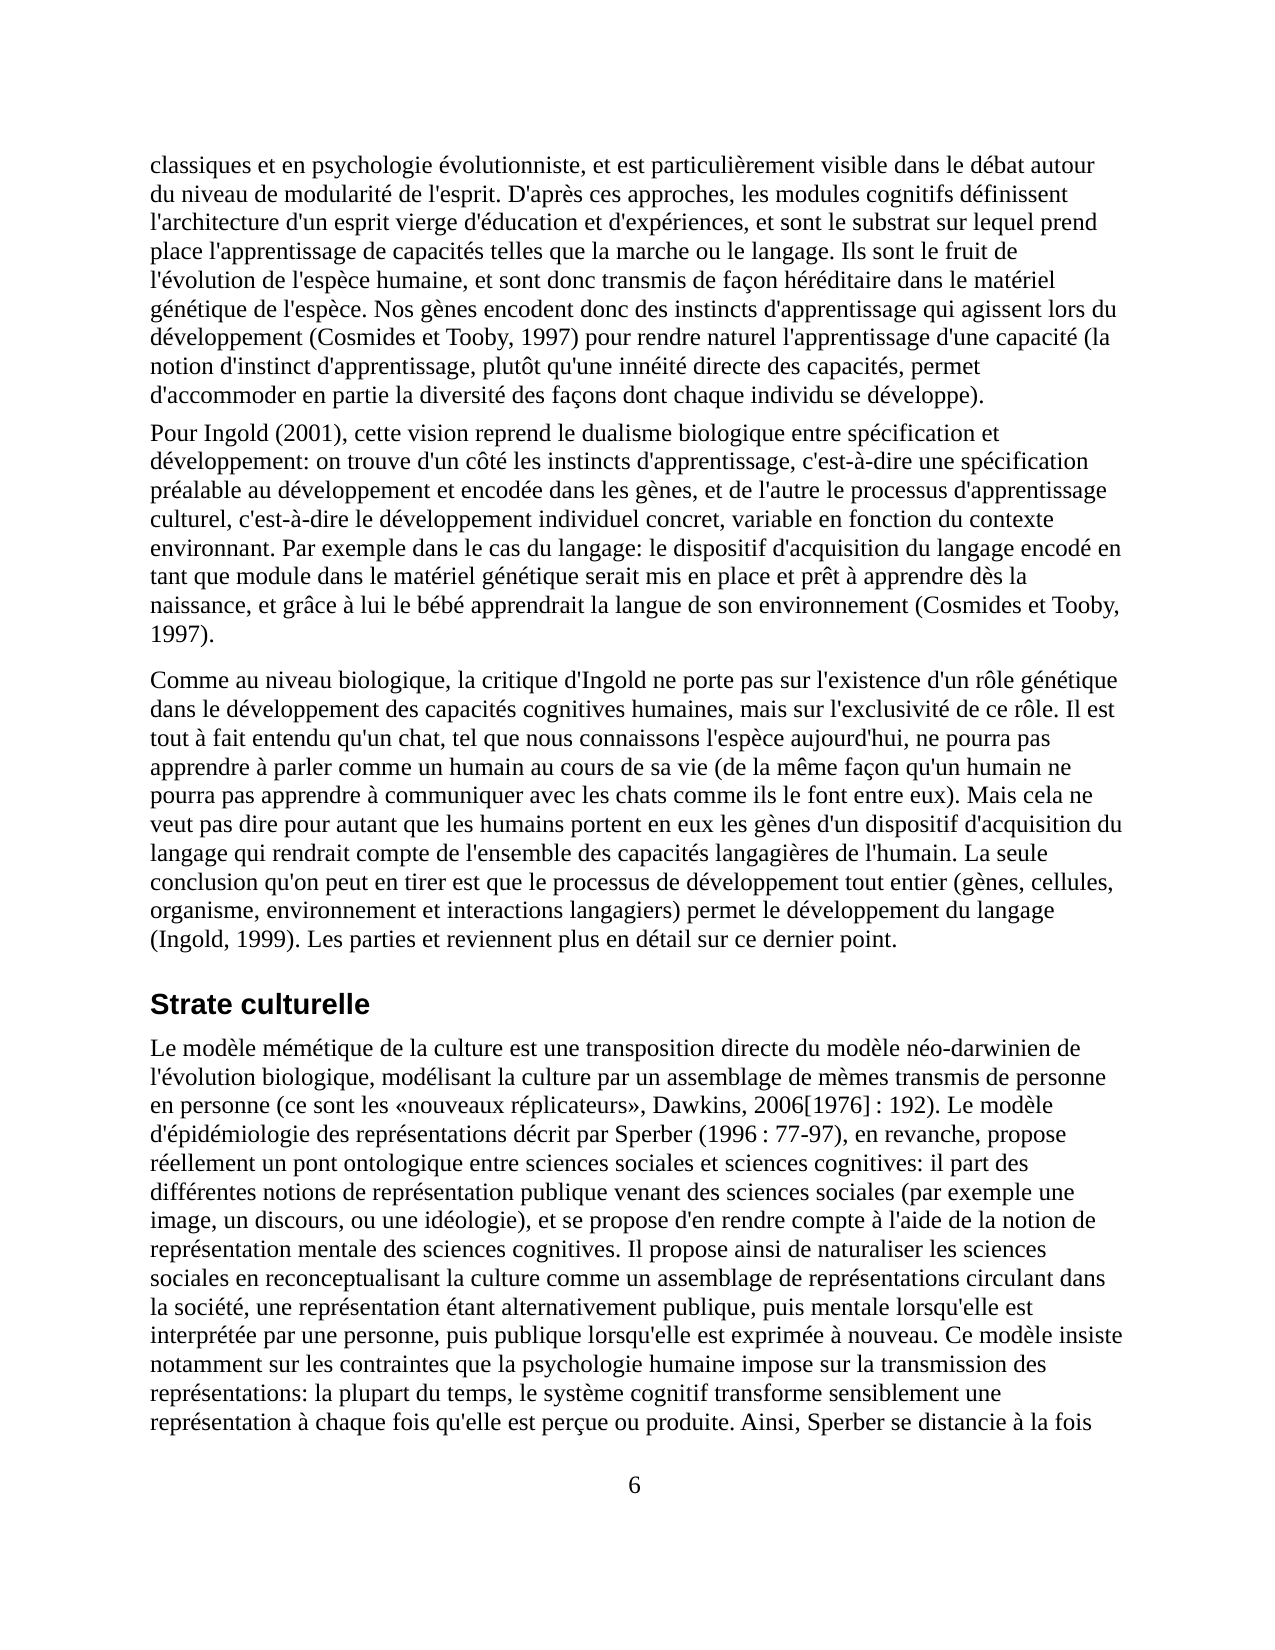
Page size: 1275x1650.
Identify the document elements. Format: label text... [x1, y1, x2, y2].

text classiques et en psychologie évolutionniste, et est particulièrement visible dans le débat autour du niveau de modularité de l'esprit. D'après ces approches, les modules cognitifs définissent l'architecture d'un esprit vierge d'éducation et d'expériences, et sont le substrat sur lequel prend place l'apprentissage de capacités telles que la marche ou le langage. Ils sont le fruit de l'évolution de l'espèce humaine, et sont donc transmis de façon héréditaire dans le matériel génétique de l'espèce. Nos gènes encodent donc des instincts d'apprentissage qui agissent lors du développement (Cosmides et Tooby, 1997) pour rendre naturel l'apprentissage d'une capacité (la notion d'instinct d'apprentissage, plutôt qu'une innéité directe des capacités, permet d'accommoder en partie la diversité des façons dont chaque individu se développe). [150, 150, 1125, 409]
text Pour Ingold (2001), cette vision reprend le dualisme biologique entre spécification et développement: on trouve d'un côté les instincts d'apprentissage, c'est-à-dire une spécification préalable au développement et encodée dans les gènes, et de l'autre le processus d'apprentissage culturel, c'est-à-dire le développement individuel concret, variable en fonction du contexte environnant. Par exemple dans le cas du langage: le dispositif d'acquisition du langage encodé en tant que module dans le matériel génétique serait mis en place et prêt à apprendre dès la naissance, et grâce à lui le bébé apprendrait la langue de son environnement (Cosmides et Tooby, 1997). [150, 418, 1125, 648]
text Comme au niveau biologique, la critique d'Ingold ne porte pas sur l'existence d'un rôle génétique dans le développement des capacités cognitives humaines, mais sur l'exclusivité de ce rôle. Il est tout à fait entendu qu'un chat, tel que nous connaissons l'espèce aujourd'hui, ne pourra pas apprendre à parler comme un humain au cours de sa vie (de la même façon qu'un humain ne pourra pas apprendre à communiquer avec les chats comme ils le font entre eux). Mais cela ne veut pas dire pour autant que les humains portent en eux les gènes d'un dispositif d'acquisition du langage qui rendrait compte de l'ensemble des capacités langagières de l'humain. La seule conclusion qu'on peut en tirer est que le processus de développement tout entier (gènes, cellules, organisme, environnement et interactions langagiers) permet le développement du langage (Ingold, 1999). Les parties et reviennent plus en détail sur ce dernier point. [150, 666, 1125, 953]
text Le modèle mémétique de la culture est une transposition directe du modèle néo-darwinien de l'évolution biologique, modélisant la culture par un assemblage de mèmes transmis de personne en personne (ce sont les «nouveaux réplicateurs», Dawkins, 2006[1976] : 192). Le modèle d'épidémiologie des représentations décrit par Sperber (1996 : 77‑97), en revanche, propose réellement un pont ontologique entre sciences sociales et sciences cognitives: il part des différentes notions de représentation publique venant des sciences sociales (par exemple une image, un discours, ou une idéologie), et se propose d'en rendre compte à l'aide de la notion de représentation mentale des sciences cognitives. Il propose ainsi de naturaliser les sciences sociales en reconceptualisant la culture comme un assemblage de représentations circulant dans la société, une représentation étant alternativement publique, puis mentale lorsqu'elle est interprétée par une personne, puis publique lorsqu'elle est exprimée à nouveau. Ce modèle insiste notamment sur les contraintes que la psychologie humaine impose sur la transmission des représentations: la plupart du temps, le système cognitif transforme sensiblement une représentation à chaque fois qu'elle est perçue ou produite. Ainsi, Sperber se distancie à la fois [150, 1033, 1125, 1436]
subtitle Strate culturelle [150, 987, 1125, 1021]
